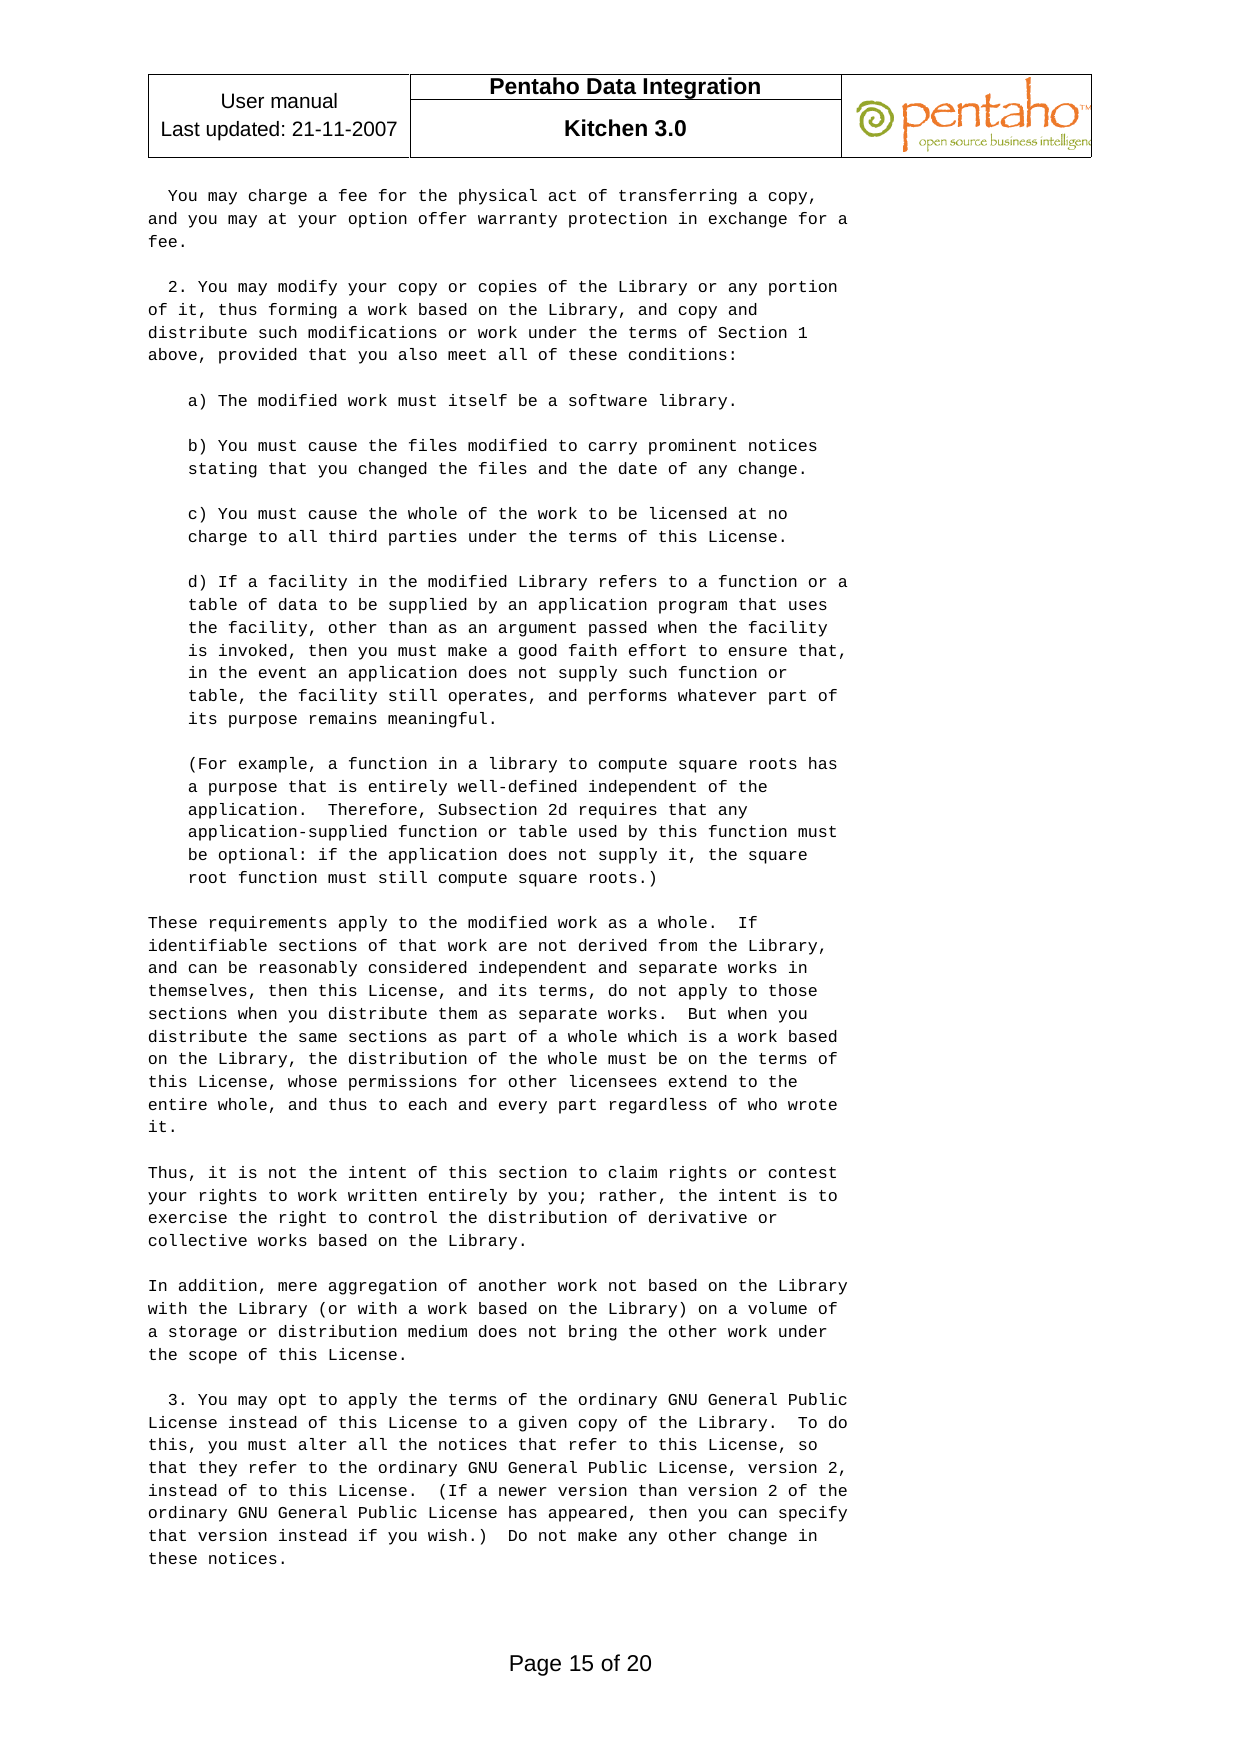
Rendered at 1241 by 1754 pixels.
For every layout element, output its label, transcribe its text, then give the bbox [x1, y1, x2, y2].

text You may charge a fee for the physical act of transferring a copy, and you may at your option offer warranty protection in exchange for a fee. 2. You may modify your copy or copies of the Library or any portion of it, thus forming a work based on the Library, and copy and distribute such modifications or work under the terms of Section 1 above, provided that you also meet all of these conditions: a) The modified work must itself be a software library. b) You must cause the files modified to carry prominent notices stating that you changed the files and the date of any change. c) You must cause the whole of the work to be licensed at no charge to all third parties under the terms of this License. d) If a facility in the modified Library refers to a function or a table of data to be supplied by an application program that uses the facility, other than as an argument passed when the facility is invoked, then you must make a good faith effort to ensure that, in the event an application does not supply such function or table, the facility still operates, and performs whatever part of its purpose remains meaningful. (For example, a function in a library to compute square roots has a purpose that is entirely well-defined independent of the application. Therefore, Subsection 2d requires that any application-supplied function or table used by this function must be optional: if the application does not supply it, the square root function must still compute square roots.) These requirements apply to the modified work as a whole. If identifiable sections of that work are not derived from the Library, and can be reasonably considered independent and separate works in themselves, then this License, and its terms, do not apply to those sections when you distribute them as separate works. But when you distribute the same sections as part of a whole which is a work based on the Library, the distribution of the whole must be on the terms of this License, whose permissions for other licensees extend to the entire whole, and thus to each and every part regardless of who wrote it. Thus, it is not the intent of this section to claim rights or contest your rights to work written entirely by you; rather, the intent is to exercise the right to control the distribution of derivative or collective works based on the Library. In addition, mere aggregation of another work not based on the Library with the Library (or with a work based on the Library) on a volume of a storage or distribution medium does not bring the other work under the scope of this License. 3. You may opt to apply the terms of the ordinary GNU General Public License instead of this License to a given copy of the Library. To do this, you must alter all the notices that refer to this License, so that they refer to the ordinary GNU General Public License, version 2, instead of to this License. (If a newer version than version 2 of the ordinary GNU General Public License has appeared, then you can specify that version instead if you wish.) Do not make any other change in these notices. [148, 188, 1092, 1592]
